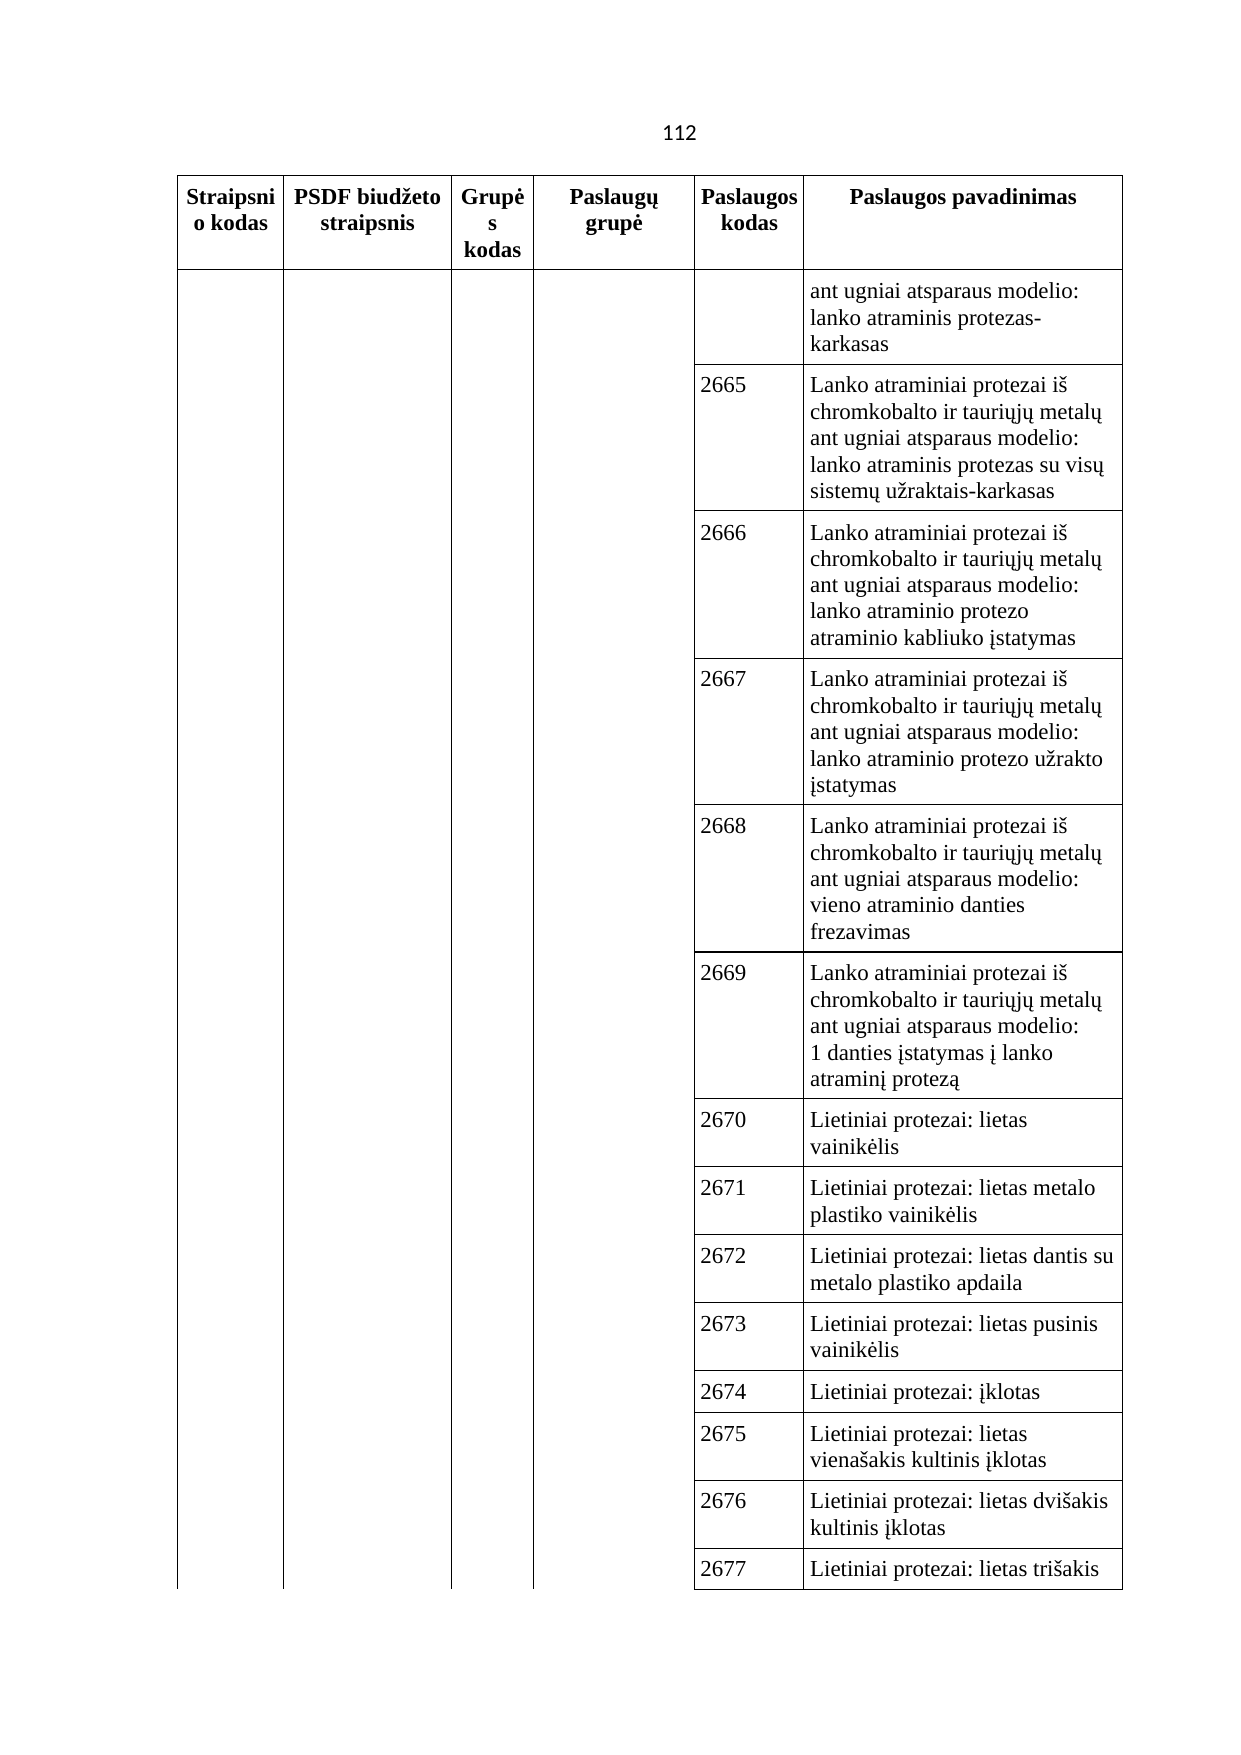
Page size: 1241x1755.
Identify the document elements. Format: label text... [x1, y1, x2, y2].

table_cell [284, 1480, 451, 1547]
table_cell [178, 1412, 283, 1479]
table_cell [178, 1302, 283, 1370]
table_header Paslaugos kodas [695, 176, 803, 269]
table_cell [452, 1370, 533, 1412]
table_cell [178, 1370, 283, 1412]
table_cell [284, 1166, 451, 1234]
table_cell [284, 1412, 451, 1479]
table_cell [452, 1234, 533, 1302]
table_cell [534, 804, 694, 951]
table_cell Lietiniai protezai: lietas dvišakis kultinis įklotas [804, 1481, 1122, 1547]
table_cell [284, 364, 451, 510]
table_cell 2671 [695, 1167, 803, 1234]
table_cell [534, 364, 694, 510]
table_cell [178, 1166, 283, 1234]
table_cell [452, 1412, 533, 1479]
table_cell [178, 1480, 283, 1547]
table_cell [178, 510, 283, 657]
table_cell Lietiniai protezai: lietas vainikėlis [804, 1099, 1122, 1166]
table_cell Lanko atraminiai protezai iš chromkobalto ir tauriųjų metalų ant ugniai atsparaus modelio: lanko atraminio protezo atraminio kabliuko įstatymas [804, 511, 1122, 657]
table_cell [284, 1370, 451, 1412]
table_cell [534, 270, 694, 363]
table_cell Lanko atraminiai protezai iš chromkobalto ir tauriųjų metalų ant ugniai atsparaus modelio: lanko atraminio protezo užrakto įstatymas [804, 659, 1122, 804]
table_cell [534, 1302, 694, 1370]
table_cell [452, 658, 533, 804]
table_cell [534, 1166, 694, 1234]
table_cell [534, 1234, 694, 1302]
table_cell [695, 270, 803, 363]
table_cell Lietiniai protezai: įklotas [804, 1371, 1122, 1412]
table_cell 2674 [695, 1371, 803, 1412]
table_cell [452, 1098, 533, 1166]
table_cell Lietiniai protezai: lietas dantis su metalo plastiko apdaila [804, 1235, 1122, 1302]
table_cell 2676 [695, 1481, 803, 1547]
table_cell [452, 510, 533, 657]
table_cell [452, 270, 533, 363]
table_cell Lietiniai protezai: lietas pusinis vainikėlis [804, 1303, 1122, 1370]
table_cell [178, 1098, 283, 1166]
table_cell [178, 364, 283, 510]
table_cell [178, 1234, 283, 1302]
table_cell [452, 1548, 533, 1589]
table_header Straipsnio kodas [178, 176, 283, 269]
table_cell [534, 951, 694, 1098]
table_cell 2669 [695, 953, 803, 1098]
table_cell 2670 [695, 1099, 803, 1166]
table_cell 2665 [695, 365, 803, 510]
table_cell [284, 1302, 451, 1370]
table_cell [452, 1166, 533, 1234]
table_cell [178, 804, 283, 951]
table_cell ant ugniai atsparaus modelio: lanko atraminis protezas-karkasas [804, 270, 1122, 363]
table_cell 2675 [695, 1413, 803, 1479]
table_cell [534, 1480, 694, 1547]
table_cell 2677 [695, 1549, 803, 1589]
table_cell [452, 364, 533, 510]
table_cell [284, 658, 451, 804]
table_cell 2666 [695, 511, 803, 657]
table_cell [178, 658, 283, 804]
table_cell [534, 1370, 694, 1412]
table_header PSDF biudžeto straipsnis [284, 176, 451, 269]
table_cell 2673 [695, 1303, 803, 1370]
table_cell [178, 1548, 283, 1589]
table_cell [284, 510, 451, 657]
table_header Paslaugos pavadinimas [804, 176, 1122, 269]
table_cell Lietiniai protezai: lietas trišakis [804, 1549, 1122, 1589]
table_cell [534, 1098, 694, 1166]
table_header Grupės kodas [452, 176, 533, 269]
table_cell [452, 1480, 533, 1547]
table_cell [284, 1548, 451, 1589]
table_cell [534, 1412, 694, 1479]
table_cell Lietiniai protezai: lietas vienašakis kultinis įklotas [804, 1413, 1122, 1479]
table_cell [534, 510, 694, 657]
table_cell [178, 951, 283, 1098]
table_cell [534, 658, 694, 804]
table_cell [452, 951, 533, 1098]
table_cell Lanko atraminiai protezai iš chromkobalto ir tauriųjų metalų ant ugniai atsparaus modelio: 1 danties įstatymas į lanko atraminį protezą [804, 953, 1122, 1098]
table_cell [284, 1098, 451, 1166]
table_cell Lanko atraminiai protezai iš chromkobalto ir tauriųjų metalų ant ugniai atsparaus modelio: vieno atraminio danties frezavimas [804, 805, 1122, 951]
table_cell 2667 [695, 659, 803, 804]
table_cell 2672 [695, 1235, 803, 1302]
table_cell [178, 270, 283, 363]
table_cell [452, 1302, 533, 1370]
table_cell [284, 270, 451, 363]
table_cell Lanko atraminiai protezai iš chromkobalto ir tauriųjų metalų ant ugniai atsparaus modelio: lanko atraminis protezas su visų sistemų užraktais-karkasas [804, 365, 1122, 510]
table_cell [452, 804, 533, 951]
table_cell 2668 [695, 805, 803, 951]
table_cell [284, 1234, 451, 1302]
table_cell [284, 804, 451, 951]
table_header Paslaugų grupė [534, 176, 694, 269]
table_cell [284, 951, 451, 1098]
table_cell Lietiniai protezai: lietas metalo plastiko vainikėlis [804, 1167, 1122, 1234]
table_cell [534, 1548, 694, 1589]
